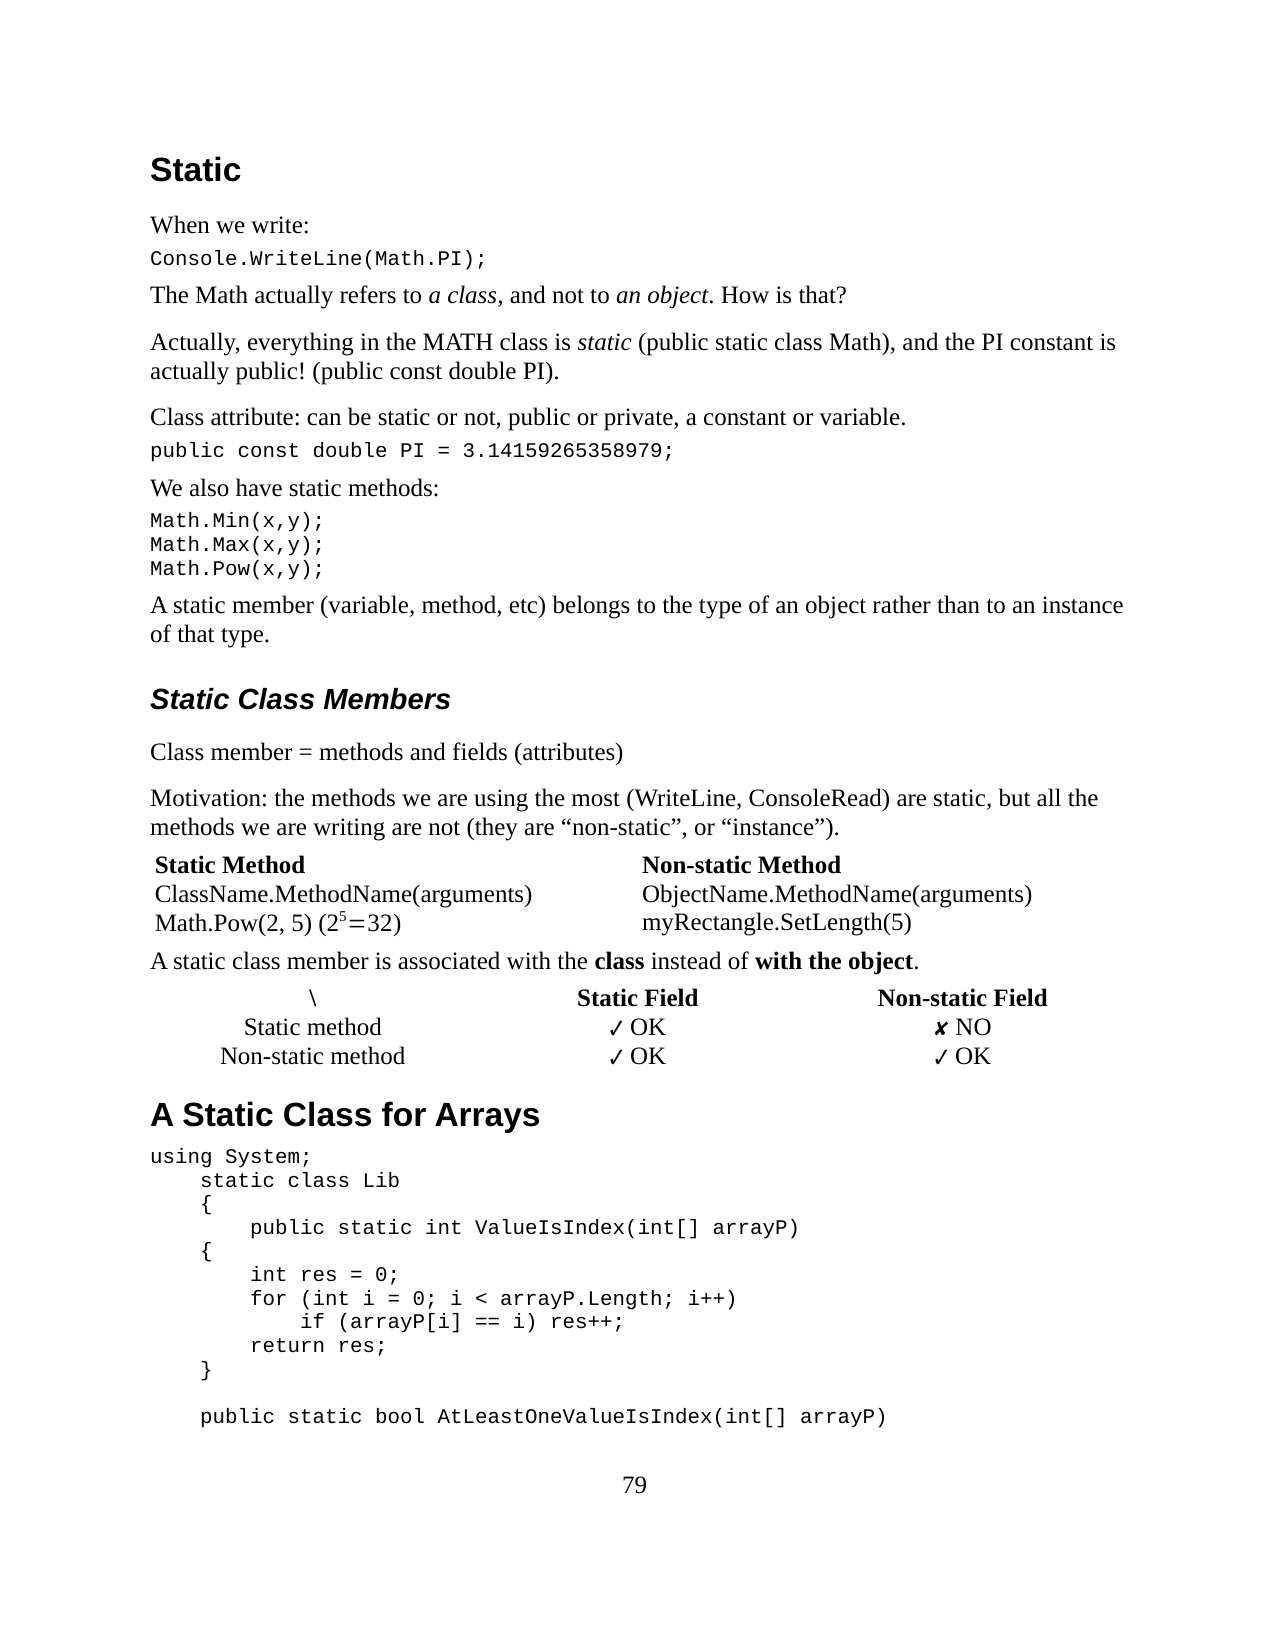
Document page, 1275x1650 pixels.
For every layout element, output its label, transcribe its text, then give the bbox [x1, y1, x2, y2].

text Class attribute: can be static or not, public or private, a constant or variable. [150, 402, 1125, 431]
table_cell ✔ OK [800, 1041, 1125, 1070]
text Motivation: the methods we are using the most (WriteLine, ConsoleRead) are static, but all the methods we are writing are not (they are “non-static”, or “instance”). [150, 783, 1125, 841]
text { [150, 1193, 1125, 1217]
table_cell ✔ OK [475, 1041, 800, 1070]
table_header Non-static Method [638, 850, 1125, 879]
table_header Static Method [150, 850, 637, 879]
table_header Static Field [475, 984, 800, 1012]
text When we write: [150, 210, 1125, 239]
table_cell ClassName.MethodName(arguments) [150, 879, 637, 907]
table_header \ [150, 984, 475, 1012]
text Class member = methods and fields (attributes) [150, 737, 1125, 766]
text static class Lib [150, 1169, 1125, 1193]
text A static class member is associated with the class instead of with the object. [150, 946, 1125, 974]
text } [150, 1359, 1125, 1382]
subtitle Static Class Members [150, 682, 1125, 715]
text int res = 0; [150, 1264, 1125, 1288]
text The Math actually refers to a class, and not to an object. How is that? [150, 280, 1125, 309]
text Math.Min(x,y); [150, 511, 1125, 534]
text Math.Max(x,y); [150, 534, 1125, 558]
text Math.Pow(x,y); [150, 558, 1125, 581]
table_cell ObjectName.MethodName(arguments) [638, 879, 1125, 907]
text using System; [150, 1146, 1125, 1169]
subtitle Static [150, 150, 1125, 189]
table_cell Non-static method [150, 1041, 475, 1070]
text public const double PI = 3.14159265358979; [150, 440, 1125, 464]
text We also have static methods: [150, 473, 1125, 502]
subtitle A Static Class for Arrays [150, 1095, 1125, 1133]
table_cell ✔ OK [475, 1012, 800, 1041]
text A static member (variable, method, etc) belongs to the type of an object rather than to an instance of that type. [150, 590, 1125, 648]
text return res; [150, 1335, 1125, 1359]
table_header Non-static Field [800, 984, 1125, 1012]
text Console.WriteLine(Math.PI); [150, 248, 1125, 271]
table_cell Static method [150, 1012, 475, 1041]
text for (int i = 0; i < arrayP.Length; i++) [150, 1288, 1125, 1311]
text { [150, 1241, 1125, 1264]
text Actually, everything in the MATH class is static (public static class Math), and the PI constant is actually public! (public const double PI). [150, 327, 1125, 384]
table_cell myRectangle.SetLength(5) [638, 908, 1125, 937]
text public static int ValueIsIndex(int[] arrayP) [150, 1217, 1125, 1241]
text public static bool AtLeastOneValueIsIndex(int[] arrayP) [150, 1406, 1125, 1430]
text if (arrayP[i] == i) res++; [150, 1311, 1125, 1335]
table_cell ✘ NO [800, 1012, 1125, 1041]
table_cell Math.Pow(2, 5) () [150, 908, 637, 937]
